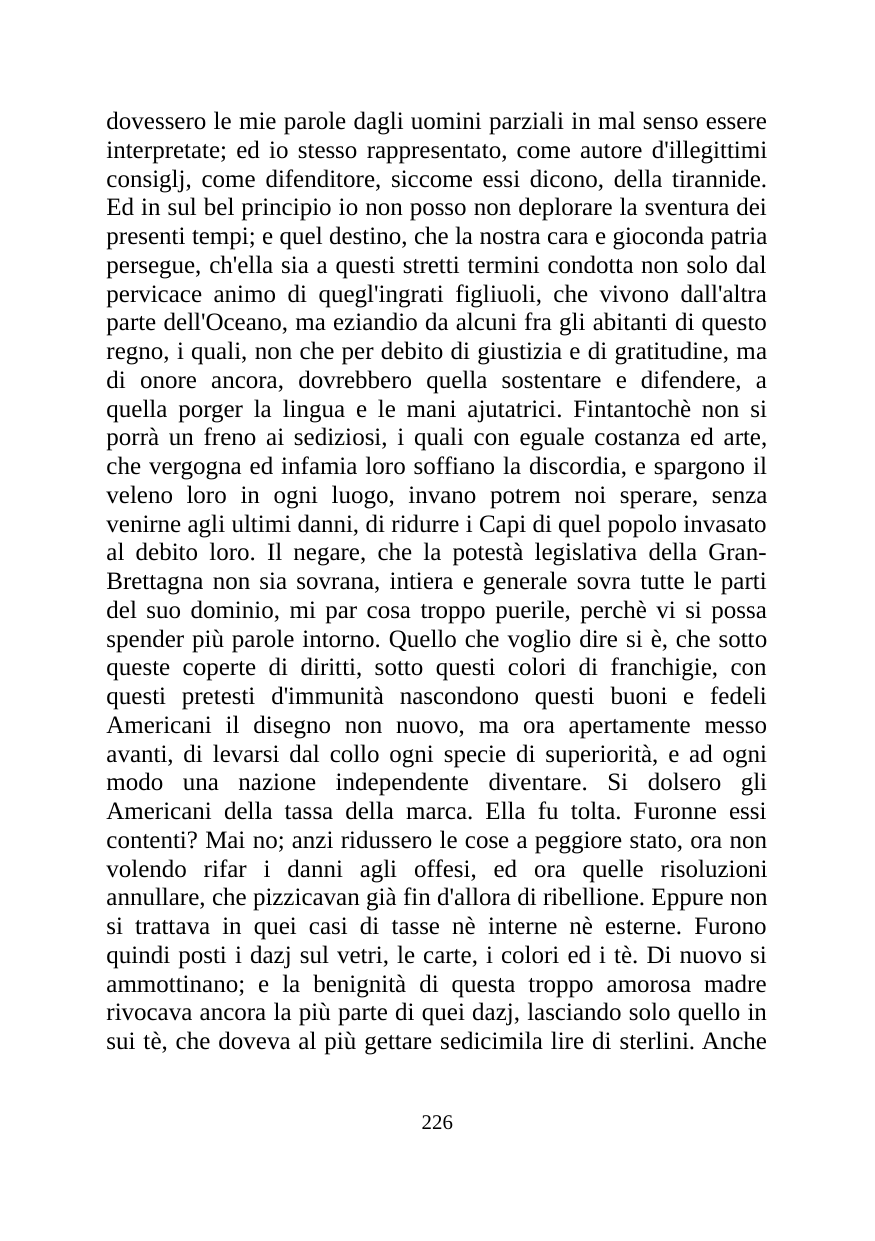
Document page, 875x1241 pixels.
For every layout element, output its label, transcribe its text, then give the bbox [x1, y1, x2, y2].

text dovessero le mie parole dagli uomini parziali in mal senso essere interpretate; ed io stesso rappresentato, come autore d'illegittimi consiglj, come difenditore, siccome essi dicono, della tirannide. Ed in sul bel principio io non posso non deplorare la sventura dei presenti tempi; e quel destino, che la nostra cara e gioconda patria persegue, ch'ella sia a questi stretti termini condotta non solo dal pervicace animo di quegl'ingrati figliuoli, che vivono dall'altra parte dell'Oceano, ma eziandio da alcuni fra gli abitanti di questo regno, i quali, non che per debito di giustizia e di gratitudine, ma di onore ancora, dovrebbero quella sostentare e difendere, a quella porger la lingua e le mani ajutatrici. Fintantochè non si porrà un freno ai sediziosi, i quali con eguale costanza ed arte, che vergogna ed infamia loro soffiano la discordia, e spargono il veleno loro in ogni luogo, invano potrem noi sperare, senza venirne agli ultimi danni, di ridurre i Capi di quel popolo invasato al debito loro. Il negare, che la potestà legislativa della Gran-Brettagna non sia sovrana, intiera e generale sovra tutte le parti del suo dominio, mi par cosa troppo puerile, perchè vi si possa spender più parole intorno. Quello che voglio dire si è, che sotto queste coperte di diritti, sotto questi colori di franchigie, con questi pretesti d'immunità nascondono questi buoni e fedeli Americani il disegno non nuovo, ma ora apertamente messo avanti, di levarsi dal collo ogni specie di superiorità, e ad ogni modo una nazione independente diventare. Si dolsero gli Americani della tassa della marca. Ella fu tolta. Furonne essi contenti? Mai no; anzi ridussero le cose a peggiore stato, ora non volendo rifar i danni agli offesi, ed ora quelle risoluzioni annullare, che pizzicavan già fin d'allora di ribellione. Eppure non si trattava in quei casi di tasse nè interne nè esterne. Furono quindi posti i dazj sul vetri, le carte, i colori ed i tè. Di nuovo si ammottinano; e la benignità di questa troppo amorosa madre rivocava ancora la più parte di quei dazj, lasciando solo quello in sui tè, che doveva al più gettare sedicimila lire di sterlini. Anche [106, 106, 768, 1055]
